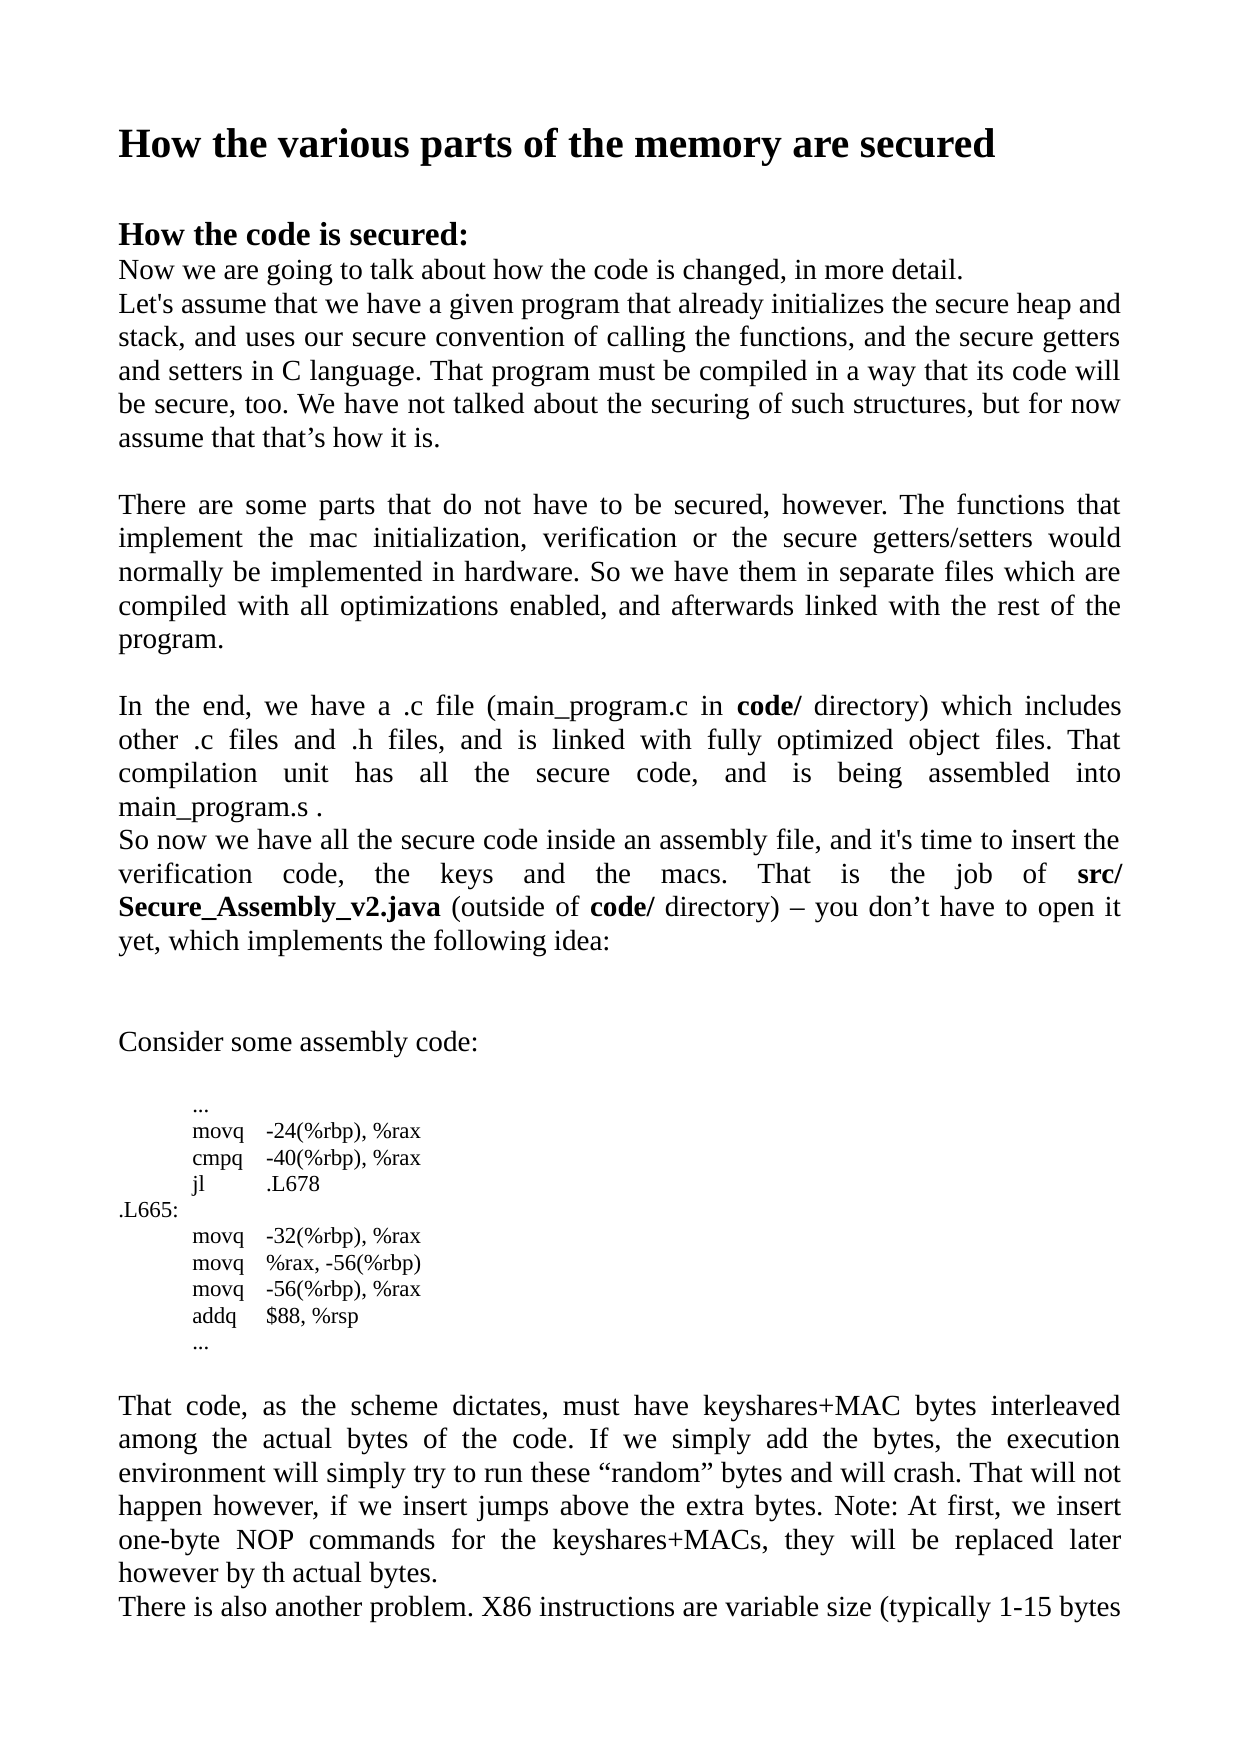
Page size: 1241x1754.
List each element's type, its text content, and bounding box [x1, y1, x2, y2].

text That code, as the scheme dictates, must have keyshares+MAC bytes interleaved among the actual bytes of the code. If we simply add the bytes, the execution environment will simply try to run these “random” bytes and will crash. That will not happen however, if we insert jumps above the extra bytes. Note: At first, we insert one-byte NOP commands for the keyshares+MACs, they will be replaced later however by th actual bytes. [118, 1388, 1122, 1589]
text So now we have all the secure code inside an assembly file, and it's time to insert the verification code, the keys and the macs. That is the job of src/ Secure_Assembly_v2.java (outside of code/ directory) – you don’t have to open it yet, which implements the following idea: [118, 822, 1122, 957]
text movq -56(%rbp), %rax [118, 1275, 1122, 1302]
text Now we are going to talk about how the code is changed, in more detail. [118, 252, 1122, 286]
text There are some parts that do not have to be secured, however. The functions that implement the mac initialization, verification or the secure getters/setters would normally be implemented in hardware. So we have them in separate files which are compiled with all optimizations enabled, and afterwards linked with the rest of the program. [118, 487, 1122, 655]
text jl .L678 [118, 1170, 1122, 1196]
text Let's assume that we have a given program that already initializes the secure heap and stack, and uses our secure convention of calling the functions, and the secure getters and setters in C language. That program must be compiled in a way that its code will be secure, too. We have not talked about the securing of such structures, but for now assume that that’s how it is. [118, 286, 1122, 453]
text ... [118, 1091, 1122, 1117]
text There is also another problem. X86 instructions are variable size (typically 1-15 bytes [118, 1589, 1122, 1623]
text movq %rax, -56(%rbp) [118, 1249, 1122, 1275]
text How the various parts of the memory are secured [118, 118, 1122, 166]
text movq -32(%rbp), %rax [118, 1223, 1122, 1249]
text .L665: [118, 1196, 1122, 1223]
text addq $88, %rsp [118, 1302, 1122, 1328]
text ... [118, 1328, 1122, 1354]
text Consider some assembly code: [118, 1024, 1122, 1057]
text In the end, we have a .c file (main_program.c in code/ directory) which includes other .c files and .h files, and is linked with fully optimized object files. That compilation unit has all the secure code, and is being assembled into main_program.s . [118, 688, 1122, 822]
text How the code is secured: [118, 214, 1122, 252]
text movq -24(%rbp), %rax [118, 1117, 1122, 1143]
text cmpq -40(%rbp), %rax [118, 1143, 1122, 1170]
